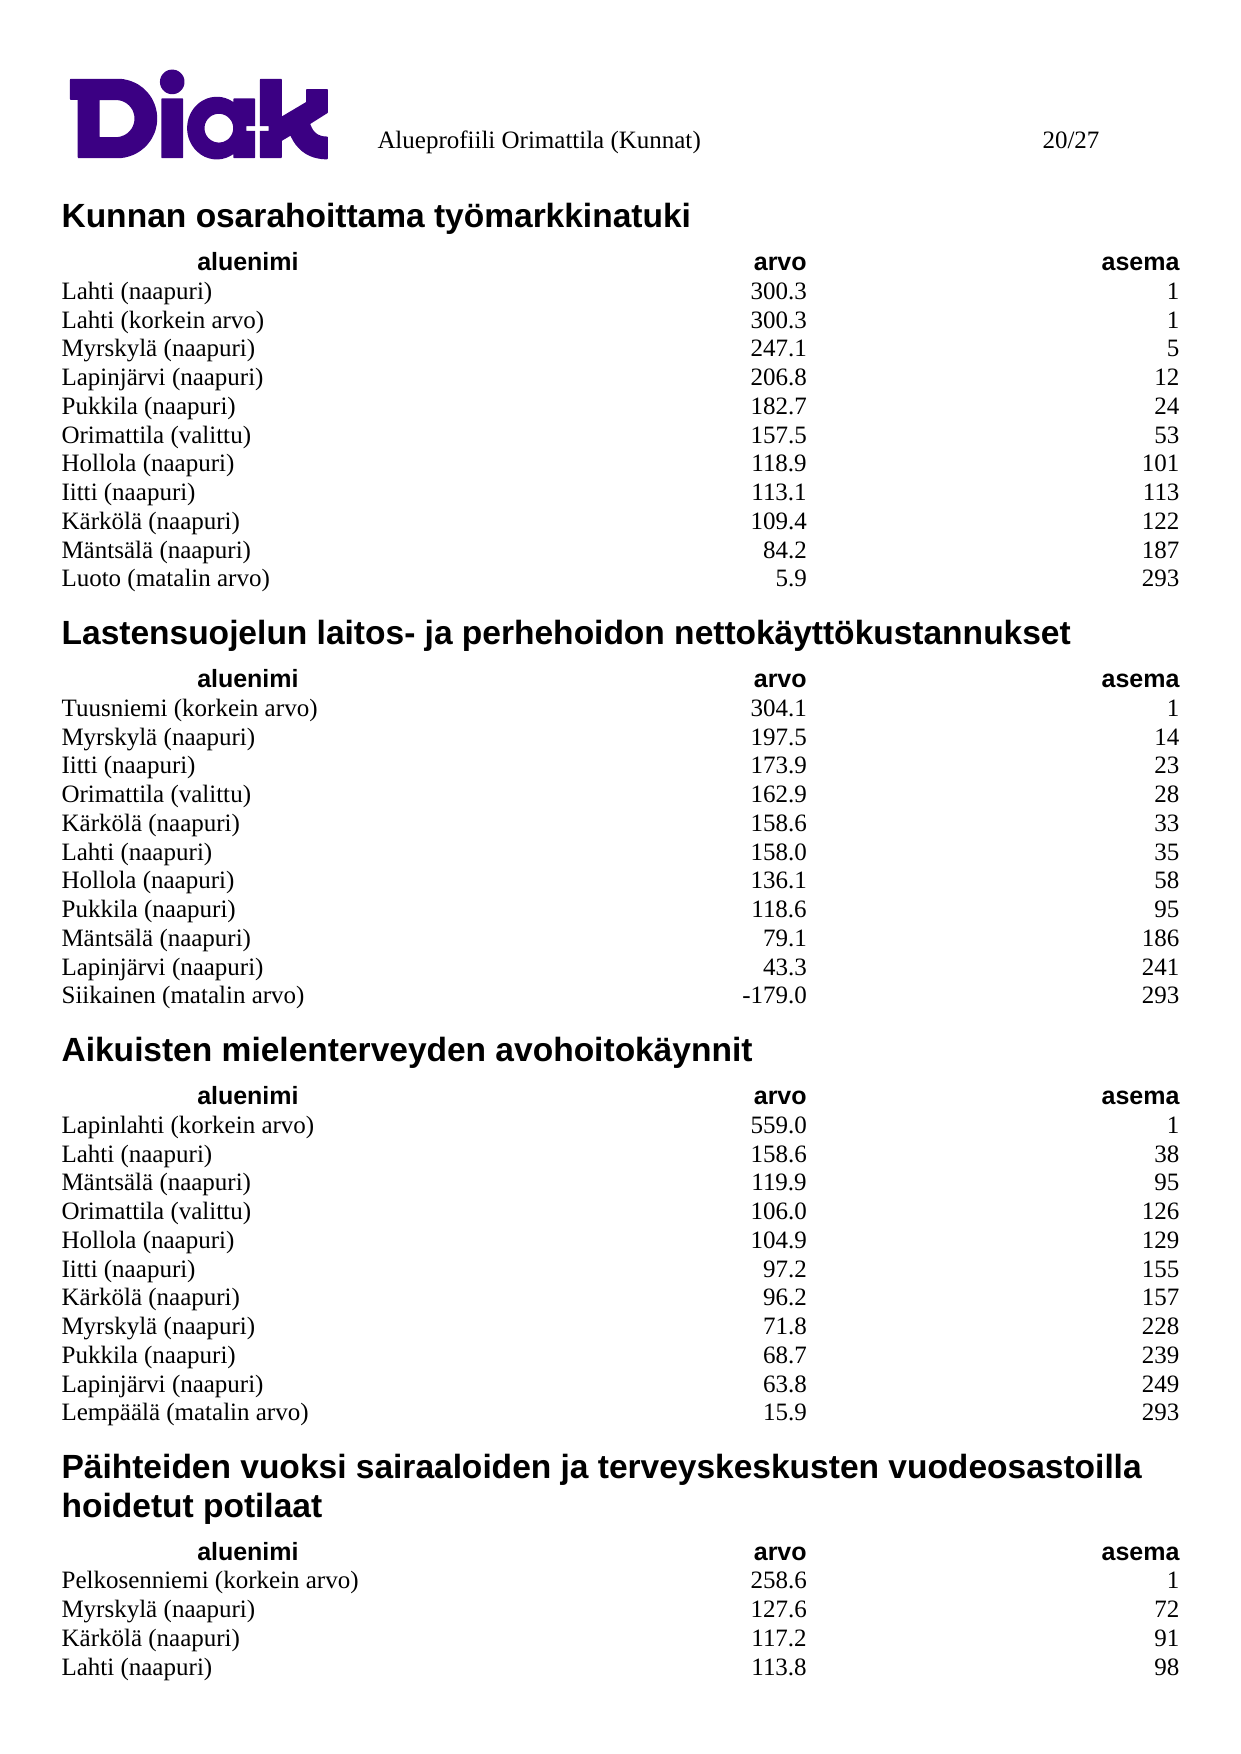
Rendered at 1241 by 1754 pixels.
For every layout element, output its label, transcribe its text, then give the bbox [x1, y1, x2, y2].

table_cell 113.1 [434, 477, 806, 506]
table_cell Iitti (naapuri) [61, 1254, 434, 1282]
table_cell Pukkila (naapuri) [61, 894, 434, 923]
table_cell 63.8 [434, 1369, 806, 1397]
table_cell 300.3 [434, 276, 806, 305]
table_cell 28 [806, 779, 1179, 808]
table_cell 43.3 [434, 952, 806, 981]
table_cell 1 [806, 276, 1179, 305]
table_header asema [806, 1081, 1179, 1110]
subtitle Päihteiden vuoksi sairaaloiden ja terveyskeskusten vuodeosastoilla hoidetut potilaat [61, 1447, 1179, 1524]
table_cell Kärkölä (naapuri) [61, 808, 434, 837]
table_cell Lapinlahti (korkein arvo) [61, 1110, 434, 1139]
table_cell 1 [806, 1566, 1179, 1594]
table_cell 72 [806, 1594, 1179, 1623]
table_cell 113 [806, 477, 1179, 506]
table_cell 158.6 [434, 808, 806, 837]
table_cell 117.2 [434, 1623, 806, 1652]
table_cell 109.4 [434, 506, 806, 535]
table_header asema [806, 247, 1179, 276]
table_cell 23 [806, 751, 1179, 779]
table_cell 5.9 [434, 564, 806, 592]
table_cell Lahti (naapuri) [61, 276, 434, 305]
table_cell 68.7 [434, 1340, 806, 1369]
table_cell 118.9 [434, 449, 806, 477]
table_cell 1 [806, 305, 1179, 333]
table_cell 95 [806, 1168, 1179, 1196]
table_cell 129 [806, 1225, 1179, 1254]
table_cell 197.5 [434, 722, 806, 751]
table_header arvo [434, 664, 806, 693]
table_cell Kärkölä (naapuri) [61, 1283, 434, 1311]
table_cell 300.3 [434, 305, 806, 333]
table_cell Orimattila (valittu) [61, 420, 434, 448]
table_cell Hollola (naapuri) [61, 1225, 434, 1254]
table_cell -179.0 [434, 981, 806, 1009]
table_cell Lapinjärvi (naapuri) [61, 952, 434, 981]
table_cell 241 [806, 952, 1179, 981]
table_cell Mäntsälä (naapuri) [61, 535, 434, 563]
table_cell Pukkila (naapuri) [61, 391, 434, 420]
table_header aluenimi [61, 1081, 434, 1110]
subtitle Lastensuojelun laitos- ja perhehoidon nettokäyttökustannukset [61, 613, 1179, 652]
table_cell Tuusniemi (korkein arvo) [61, 693, 434, 722]
table_cell Lahti (naapuri) [61, 1652, 434, 1681]
table_cell Lempäälä (matalin arvo) [61, 1398, 434, 1426]
table_cell 119.9 [434, 1168, 806, 1196]
table_cell 239 [806, 1340, 1179, 1369]
table_cell 14 [806, 722, 1179, 751]
table_cell 126 [806, 1196, 1179, 1225]
table_cell 79.1 [434, 923, 806, 952]
table_cell 136.1 [434, 866, 806, 894]
table_cell Orimattila (valittu) [61, 1196, 434, 1225]
table_cell 104.9 [434, 1225, 806, 1254]
table_cell 101 [806, 449, 1179, 477]
table_cell Kärkölä (naapuri) [61, 1623, 434, 1652]
subtitle Aikuisten mielenterveyden avohoitokäynnit [61, 1030, 1179, 1069]
table_header arvo [434, 1537, 806, 1566]
table_cell 71.8 [434, 1311, 806, 1340]
table_header aluenimi [61, 1537, 434, 1566]
table_cell 91 [806, 1623, 1179, 1652]
table_header asema [806, 664, 1179, 693]
table_cell 106.0 [434, 1196, 806, 1225]
table_cell 249 [806, 1369, 1179, 1397]
table_header aluenimi [61, 247, 434, 276]
table_cell Lahti (naapuri) [61, 1139, 434, 1167]
table_cell Myrskylä (naapuri) [61, 1311, 434, 1340]
table_cell 95 [806, 894, 1179, 923]
table_cell 127.6 [434, 1594, 806, 1623]
table_cell 187 [806, 535, 1179, 563]
table_cell 304.1 [434, 693, 806, 722]
table_cell 157.5 [434, 420, 806, 448]
table_cell Kärkölä (naapuri) [61, 506, 434, 535]
table_cell Lapinjärvi (naapuri) [61, 362, 434, 391]
table_cell Hollola (naapuri) [61, 866, 434, 894]
table_cell 182.7 [434, 391, 806, 420]
table_header arvo [434, 1081, 806, 1110]
table_cell 173.9 [434, 751, 806, 779]
table_cell 293 [806, 981, 1179, 1009]
table_cell 206.8 [434, 362, 806, 391]
table_cell Mäntsälä (naapuri) [61, 1168, 434, 1196]
table_cell 84.2 [434, 535, 806, 563]
table_cell 155 [806, 1254, 1179, 1282]
table_cell 1 [806, 693, 1179, 722]
table_cell 293 [806, 564, 1179, 592]
table_cell Luoto (matalin arvo) [61, 564, 434, 592]
table_cell 247.1 [434, 334, 806, 362]
table_cell Siikainen (matalin arvo) [61, 981, 434, 1009]
table_cell 58 [806, 866, 1179, 894]
table_cell 113.8 [434, 1652, 806, 1681]
table_cell 186 [806, 923, 1179, 952]
table_cell 24 [806, 391, 1179, 420]
table_cell 96.2 [434, 1283, 806, 1311]
table_cell 157 [806, 1283, 1179, 1311]
table_cell 5 [806, 334, 1179, 362]
table_cell 162.9 [434, 779, 806, 808]
table_cell Mäntsälä (naapuri) [61, 923, 434, 952]
table_cell 258.6 [434, 1566, 806, 1594]
table_cell Iitti (naapuri) [61, 751, 434, 779]
table_cell 97.2 [434, 1254, 806, 1282]
table_cell Hollola (naapuri) [61, 449, 434, 477]
table_header arvo [434, 247, 806, 276]
table_cell 559.0 [434, 1110, 806, 1139]
table_cell Lahti (korkein arvo) [61, 305, 434, 333]
table_cell 118.6 [434, 894, 806, 923]
table_cell 35 [806, 837, 1179, 866]
table_cell Pelkosenniemi (korkein arvo) [61, 1566, 434, 1594]
table_cell 293 [806, 1398, 1179, 1426]
table_cell Lahti (naapuri) [61, 837, 434, 866]
table_cell 228 [806, 1311, 1179, 1340]
table_header asema [806, 1537, 1179, 1566]
table_cell 53 [806, 420, 1179, 448]
table_cell 158.6 [434, 1139, 806, 1167]
table_cell 1 [806, 1110, 1179, 1139]
table_cell 33 [806, 808, 1179, 837]
table_cell Orimattila (valittu) [61, 779, 434, 808]
table_cell 98 [806, 1652, 1179, 1681]
table_header aluenimi [61, 664, 434, 693]
table_cell 158.0 [434, 837, 806, 866]
table_cell Iitti (naapuri) [61, 477, 434, 506]
table_cell 12 [806, 362, 1179, 391]
subtitle Kunnan osarahoittama työmarkkinatuki [61, 196, 1179, 235]
table_cell 15.9 [434, 1398, 806, 1426]
table_cell Myrskylä (naapuri) [61, 334, 434, 362]
table_cell 38 [806, 1139, 1179, 1167]
table_cell Myrskylä (naapuri) [61, 722, 434, 751]
table_cell Lapinjärvi (naapuri) [61, 1369, 434, 1397]
table_cell 122 [806, 506, 1179, 535]
table_cell Myrskylä (naapuri) [61, 1594, 434, 1623]
table_cell Pukkila (naapuri) [61, 1340, 434, 1369]
